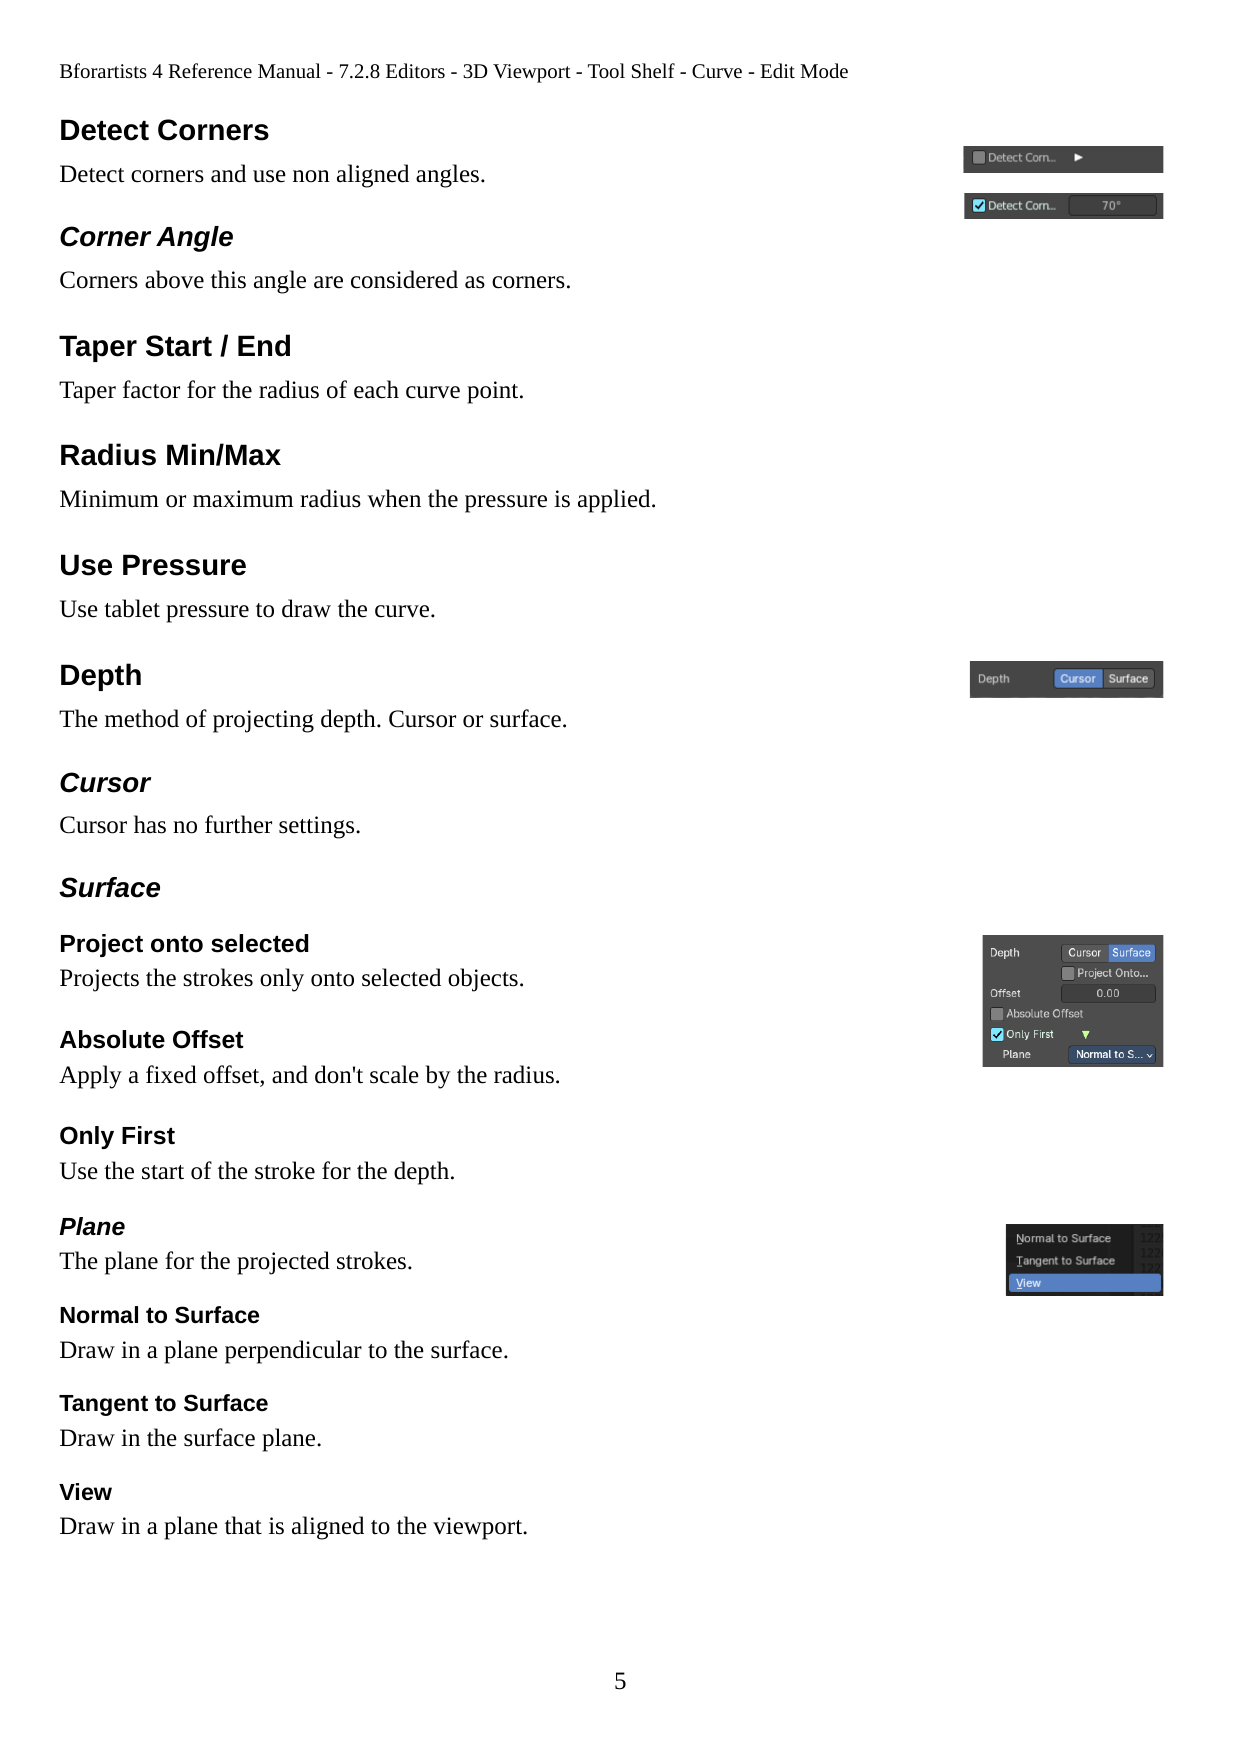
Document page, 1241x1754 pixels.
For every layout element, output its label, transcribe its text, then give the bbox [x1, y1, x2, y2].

subtitle Corner Angle [59, 220, 1181, 252]
picture [964, 193, 1164, 219]
picture [982, 935, 1164, 1067]
text Taper factor for the radius of each curve point. [59, 375, 1181, 403]
subtitle Cursor [59, 766, 1181, 798]
subtitle Use Pressure [59, 548, 1181, 582]
text The plane for the projected strokes. [59, 1246, 1005, 1275]
subtitle Project onto selected [59, 929, 1181, 957]
subtitle Plane [59, 1212, 1181, 1240]
text Minimum or maximum radius when the pressure is applied. [59, 484, 1181, 513]
subtitle Surface [59, 872, 1181, 904]
text Use tablet pressure to draw the curve. [59, 594, 1181, 623]
text Draw in a plane perpendicular to the surface. [59, 1335, 1181, 1363]
picture [1005, 1224, 1164, 1296]
text Corners above this angle are considered as corners. [59, 265, 1181, 293]
picture [963, 146, 1164, 173]
subtitle Only First [59, 1121, 1181, 1150]
text Apply a fixed offset, and don't scale by the radius. [59, 1060, 1181, 1089]
subtitle Taper Start / End [59, 328, 1181, 362]
text Cursor has no further settings. [59, 810, 1181, 839]
picture [969, 661, 1164, 698]
text Projects the strokes only onto selected objects. [59, 963, 982, 992]
subtitle View [59, 1478, 1181, 1505]
text The method of projecting depth. Cursor or surface. [59, 704, 1181, 733]
text Draw in the surface plane. [59, 1423, 1181, 1452]
subtitle Tangent to Surface [59, 1390, 1181, 1417]
text Draw in a plane that is aligned to the viewport. [59, 1511, 1181, 1540]
subtitle Radius Min/Max [59, 438, 1181, 472]
subtitle Depth [59, 658, 1181, 692]
text Use the start of the stroke for the depth. [59, 1156, 1181, 1185]
subtitle Absolute Offset [59, 1025, 982, 1054]
subtitle Normal to Surface [59, 1302, 1181, 1328]
subtitle [1164, 1025, 1181, 1054]
text Detect corners and use non aligned angles. [59, 159, 1181, 188]
subtitle Detect Corners [59, 113, 1181, 146]
